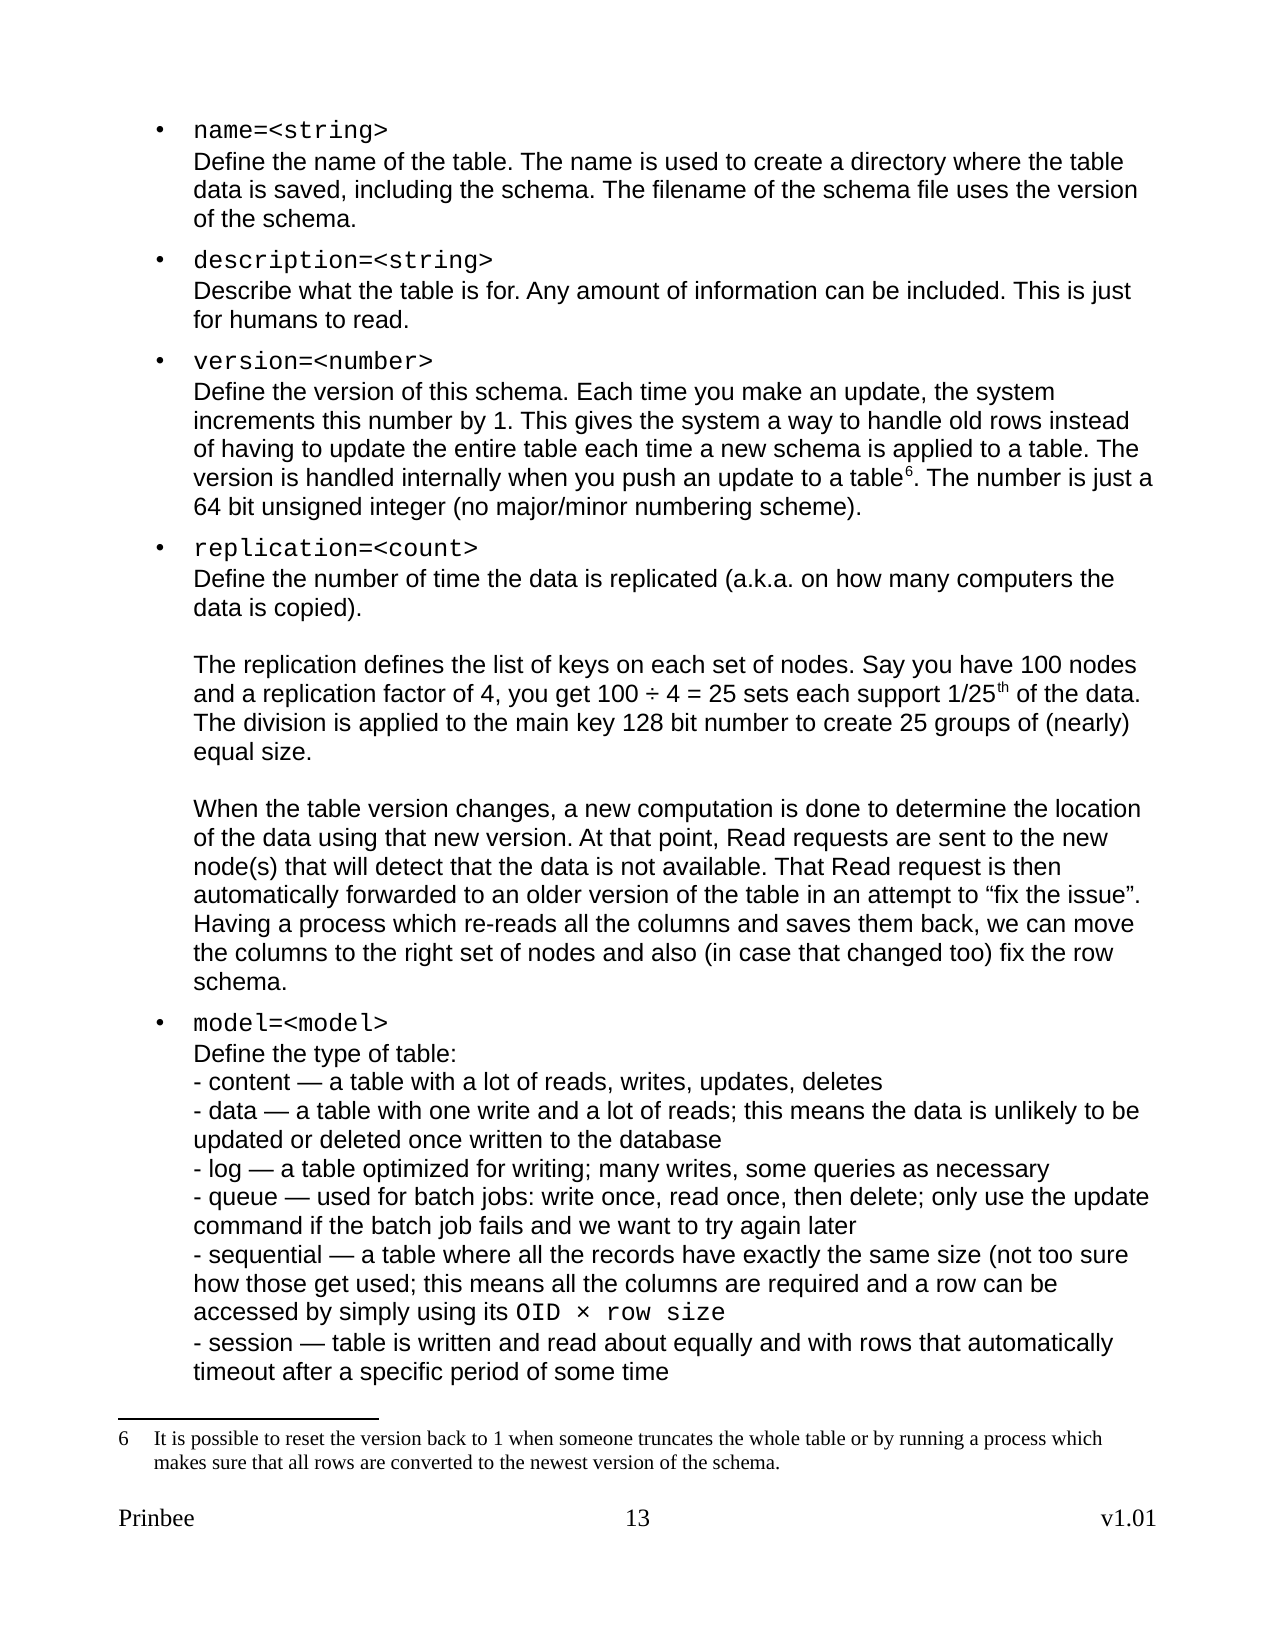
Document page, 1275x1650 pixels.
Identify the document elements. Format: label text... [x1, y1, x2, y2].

list name=<string> Define the name of the table. The name is used to create a directory where the table data is saved, including the schema. The filename of the schema file uses the version of the schema. [156, 118, 1157, 233]
list It is possible to reset the version back to 1 when someone truncates the whole table or by running a process which makes sure that all rows are converted to the newest version of the schema. [118, 1426, 1157, 1474]
list description=<string> Describe what the table is for. Any amount of information can be included. This is just for humans to read. [156, 248, 1157, 333]
list version=<number> Define the version of this schema. Each time you make an update, the system increments this number by 1. This gives the system a way to handle old rows instead of having to update the entire table each time a new schema is applied to a table. The version is handled internally when you push an update to a table. The number is just a 64 bit unsigned integer (no major/minor numbering scheme). [156, 348, 1157, 521]
list model=<model> Define the type of table: - content — a table with a lot of reads, writes, updates, deletes - data — a table with one write and a lot of reads; this means the data is unlikely to be updated or deleted once written to the database - log — a table optimized for writing; many writes, some queries as necessary - queue — used for batch jobs: write once, read once, then delete; only use the update command if the batch job fails and we want to try again later - sequential — a table where all the records have exactly the same size (not too sure how those get used; this means all the columns are required and a row can be accessed by simply using its OID × row size - session — table is written and read about equally and with rows that automatically timeout after a specific period of some time [156, 1010, 1157, 1386]
list replication=<count> Define the number of time the data is replicated (a.k.a. on how many computers the data is copied). The replication defines the list of keys on each set of nodes. Say you have 100 nodes and a replication factor of 4, you get 100 ÷ 4 = 25 sets each support 1/25th of the data. The division is applied to the main key 128 bit number to create 25 groups of (nearly) equal size. When the table version changes, a new computation is done to determine the location of the data using that new version. At that point, Read requests are sent to the new node(s) that will detect that the data is not available. That Read request is then automatically forwarded to an older version of the table in an attempt to “fix the issue”. Having a process which re-reads all the columns and saves them back, we can move the columns to the right set of nodes and also (in case that changed too) fix the row schema. [156, 536, 1157, 995]
